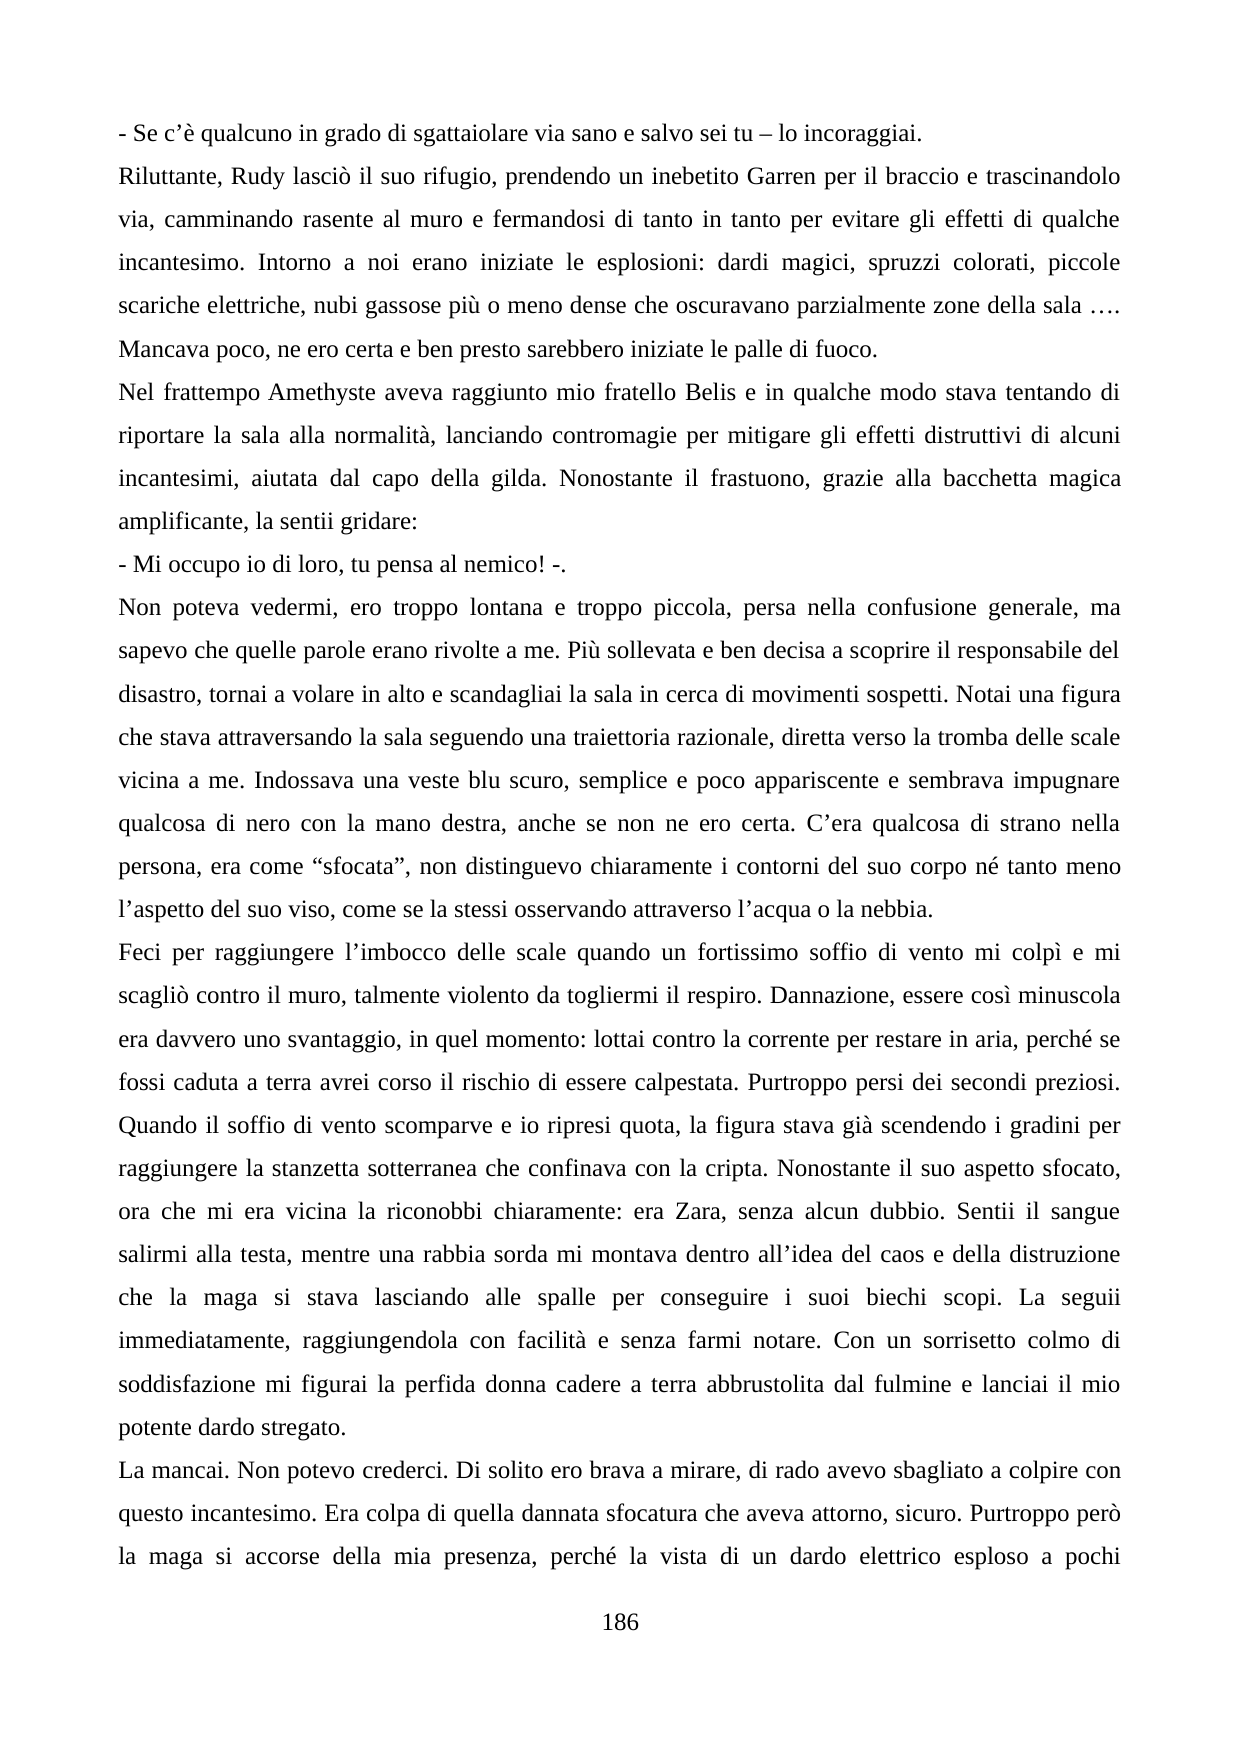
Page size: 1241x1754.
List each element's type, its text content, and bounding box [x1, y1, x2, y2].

text Riluttante, Rudy lasciò il suo rifugio, prendendo un inebetito Garren per il braccio e trascinandolo via, camminando rasente al muro e fermandosi di tanto in tanto per evitare gli effetti di qualche incantesimo. Intorno a noi erano iniziate le esplosioni: dardi magici, spruzzi colorati, piccole scariche elettriche, nubi gassose più o meno dense che oscuravano parzialmente zone della sala …. Mancava poco, ne ero certa e ben presto sarebbero iniziate le palle di fuoco. [118, 161, 1122, 362]
text Nel frattempo Amethyste aveva raggiunto mio fratello Belis e in qualche modo stava tentando di riportare la sala alla normalità, lanciando contromagie per mitigare gli effetti distruttivi di alcuni incantesimi, aiutata dal capo della gilda. Nonostante il frastuono, grazie alla bacchetta magica amplificante, la sentii gridare: [118, 377, 1122, 535]
text La mancai. Non potevo crederci. Di solito ero brava a mirare, di rado avevo sbagliato a colpire con questo incantesimo. Era colpa di quella dannata sfocatura che aveva attorno, sicuro. Purtroppo però la maga si accorse della mia presenza, perché la vista di un dardo elettrico esploso a pochi [118, 1455, 1122, 1570]
text - Se c’è qualcuno in grado di sgattaiolare via sano e salvo sei tu – lo incoraggiai. [118, 118, 1122, 147]
text Non poteva vedermi, ero troppo lontana e troppo piccola, persa nella confusione generale, ma sapevo che quelle parole erano rivolte a me. Più sollevata e ben decisa a scoprire il responsabile del disastro, tornai a volare in alto e scandagliai la sala in cerca di movimenti sospetti. Notai una figura che stava attraversando la sala seguendo una traiettoria razionale, diretta verso la tromba delle scale vicina a me. Indossava una veste blu scuro, semplice e poco appariscente e sembrava impugnare qualcosa di nero con la mano destra, anche se non ne ero certa. C’era qualcosa di strano nella persona, era come “sfocata”, non distinguevo chiaramente i contorni del suo corpo né tanto meno l’aspetto del suo viso, come se la stessi osservando attraverso l’acqua o la nebbia. [118, 592, 1122, 923]
text Feci per raggiungere l’imbocco delle scale quando un fortissimo soffio di vento mi colpì e mi scagliò contro il muro, talmente violento da togliermi il respiro. Dannazione, essere così minuscola era davvero uno svantaggio, in quel momento: lottai contro la corrente per restare in aria, perché se fossi caduta a terra avrei corso il rischio di essere calpestata. Purtroppo persi dei secondi preziosi. Quando il soffio di vento scomparve e io ripresi quota, la figura stava già scendendo i gradini per raggiungere la stanzetta sotterranea che confinava con la cripta. Nonostante il suo aspetto sfocato, ora che mi era vicina la riconobbi chiaramente: era Zara, senza alcun dubbio. Sentii il sangue salirmi alla testa, mentre una rabbia sorda mi montava dentro all’idea del caos e della distruzione che la maga si stava lasciando alle spalle per conseguire i suoi biechi scopi. La seguii immediatamente, raggiungendola con facilità e senza farmi notare. Con un sorrisetto colmo di soddisfazione mi figurai la perfida donna cadere a terra abbrustolita dal fulmine e lanciai il mio potente dardo stregato. [118, 937, 1122, 1441]
text - Mi occupo io di loro, tu pensa al nemico! -. [118, 549, 1122, 578]
